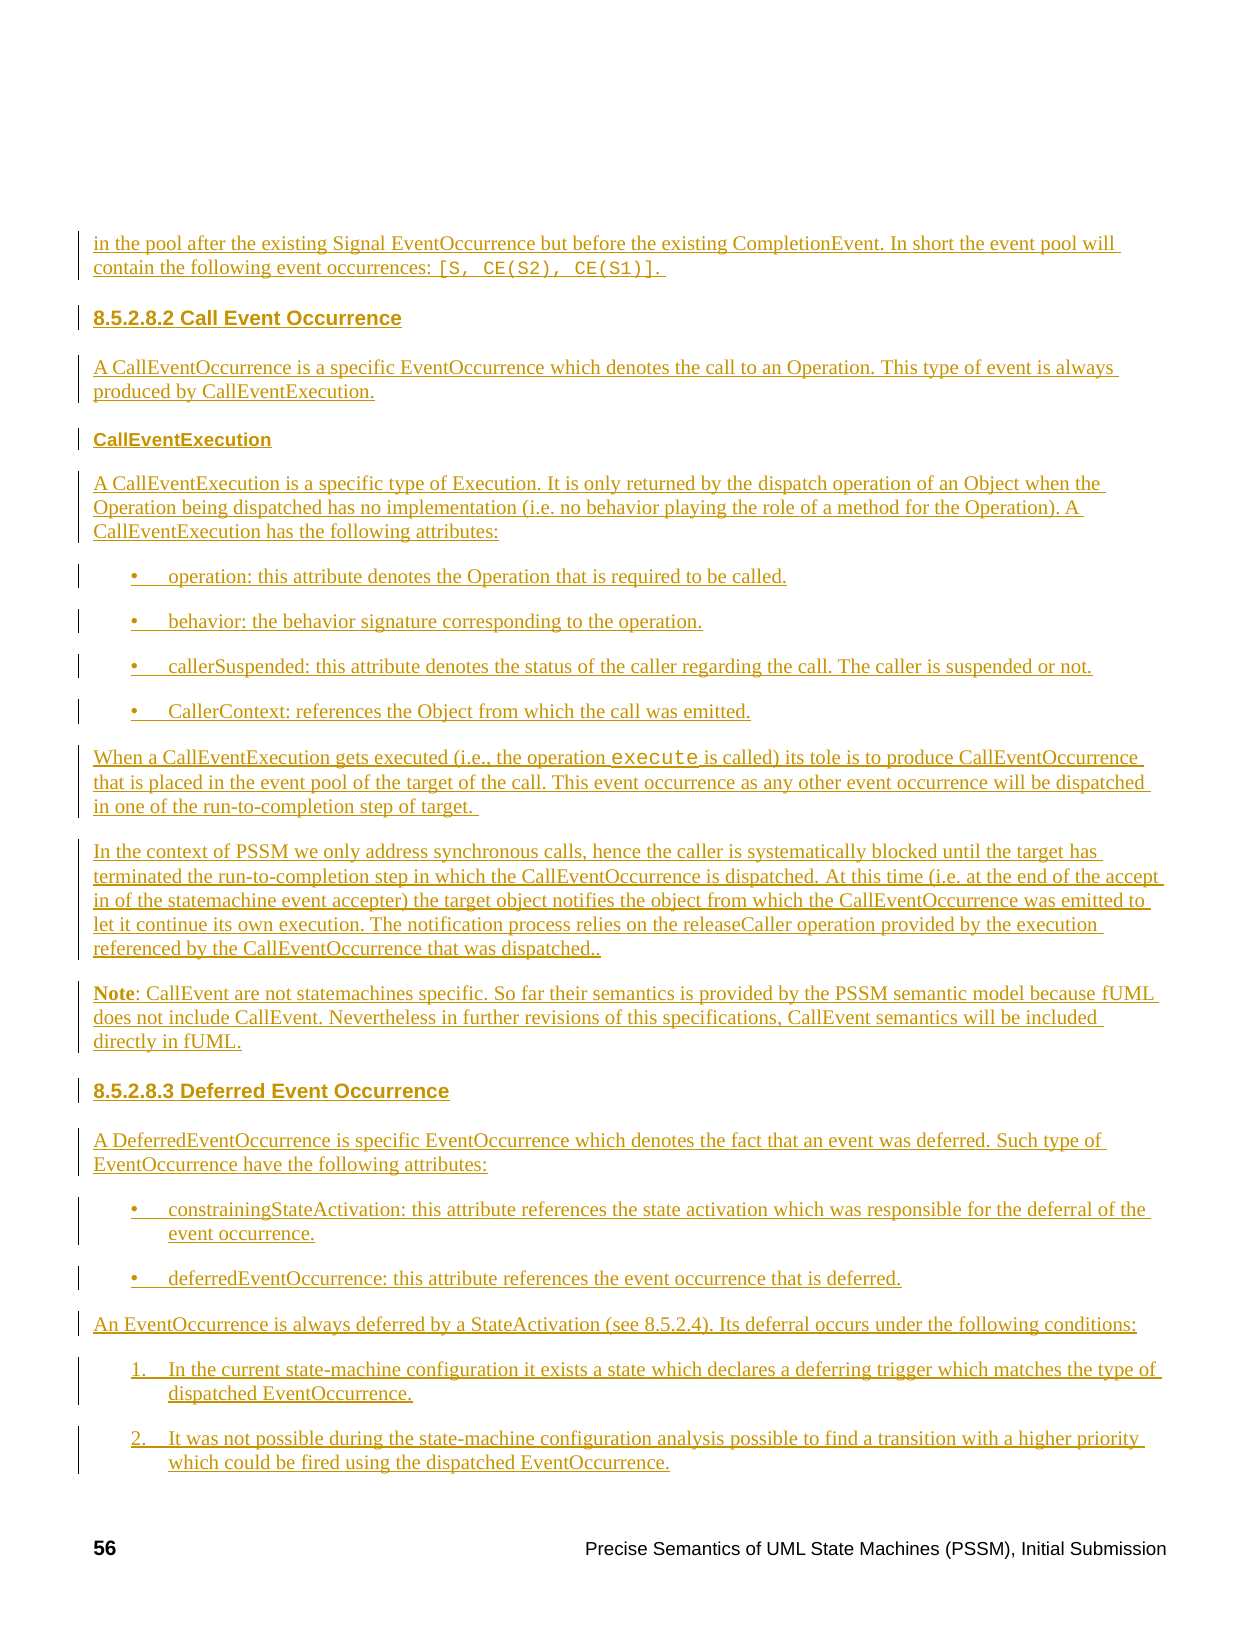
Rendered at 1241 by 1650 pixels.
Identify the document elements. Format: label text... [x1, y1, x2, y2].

text An EventOccurrence is always deferred by a StateActivation (see 8.5.2.4). Its deferral occurs under the following conditions: [93, 1311, 1164, 1336]
text When a CallEventExecution gets executed (i.e., the operation execute is called) its tole is to produce CallEventOccurrence that is placed in the event pool of the target of the call. This event occurrence as any other event occurrence will be dispatched in one of the run-to-completion step of target. [93, 744, 1164, 818]
list CallerContext: references the Object from which the call was emitted. [131, 699, 1164, 723]
list deferredEventOccurrence: this attribute references the event occurrence that is deferred. [131, 1266, 1164, 1290]
text A CallEventExecution is a specific type of Execution. It is only returned by the dispatch operation of an Object when the Operation being dispatched has no implementation (i.e. no behavior playing the role of a method for the Operation). A CallEventExecution has the following attributes: [93, 471, 1164, 543]
list In the current state-machine configuration it exists a state which declares a deferring trigger which matches the type of dispatched EventOccurrence. [131, 1357, 1164, 1405]
text A CallEventOccurrence is a specific EventOccurrence which denotes the call to an Operation. This type of event is always produced by CallEventExecution. [93, 355, 1164, 403]
text Note: CallEvent are not statemachines specific. So far their semantics is provided by the PSSM semantic model because fUML does not include CallEvent. Nevertheless in further revisions of this specifications, CallEvent semantics will be included directly in fUML. [93, 981, 1164, 1053]
list It was not possible during the state-machine configuration analysis possible to find a transition with a higher priority which could be fired using the dispatched EventOccurrence. [131, 1426, 1164, 1474]
text in of the statemachine event accepter) the target object notifies the object from which the CallEventOccurrence was emitted to let it continue its own execution. The notification process relies on the releaseCaller operation provided by the execution referenced by the CallEventOccurrence that was dispatched.. [93, 886, 1164, 960]
subtitle Call Event Occurrence [93, 305, 1164, 330]
subtitle Deferred Event Occurrence [93, 1078, 1164, 1103]
list callerSuspended: this attribute denotes the status of the caller regarding the call. The caller is suspended or not. [131, 654, 1164, 678]
list constrainingStateActivation: this attribute references the state activation which was responsible for the deferral of the event occurrence. [131, 1197, 1164, 1245]
list operation: this attribute denotes the Operation that is required to be called. [131, 564, 1164, 588]
text A DeferredEventOccurrence is specific EventOccurrence which denotes the fact that an event was deferred. Such type of EventOccurrence have the following attributes: [93, 1128, 1164, 1176]
subtitle CallEventExecution [93, 428, 1164, 450]
text in the pool after the existing Signal EventOccurrence but before the existing CompletionEvent. In short the event pool will contain the following event occurrences: [S, CE(S2), CE(S1)]. [93, 231, 1164, 280]
text In the context of PSSM we only address synchronous calls, hence the caller is systematically blocked until the target has terminated the run-to-completion step in which the CallEventOccurrence is dispatched. At this time (i.e. at the end of the accept [93, 839, 1164, 884]
list behavior: the behavior signature corresponding to the operation. [131, 609, 1164, 633]
